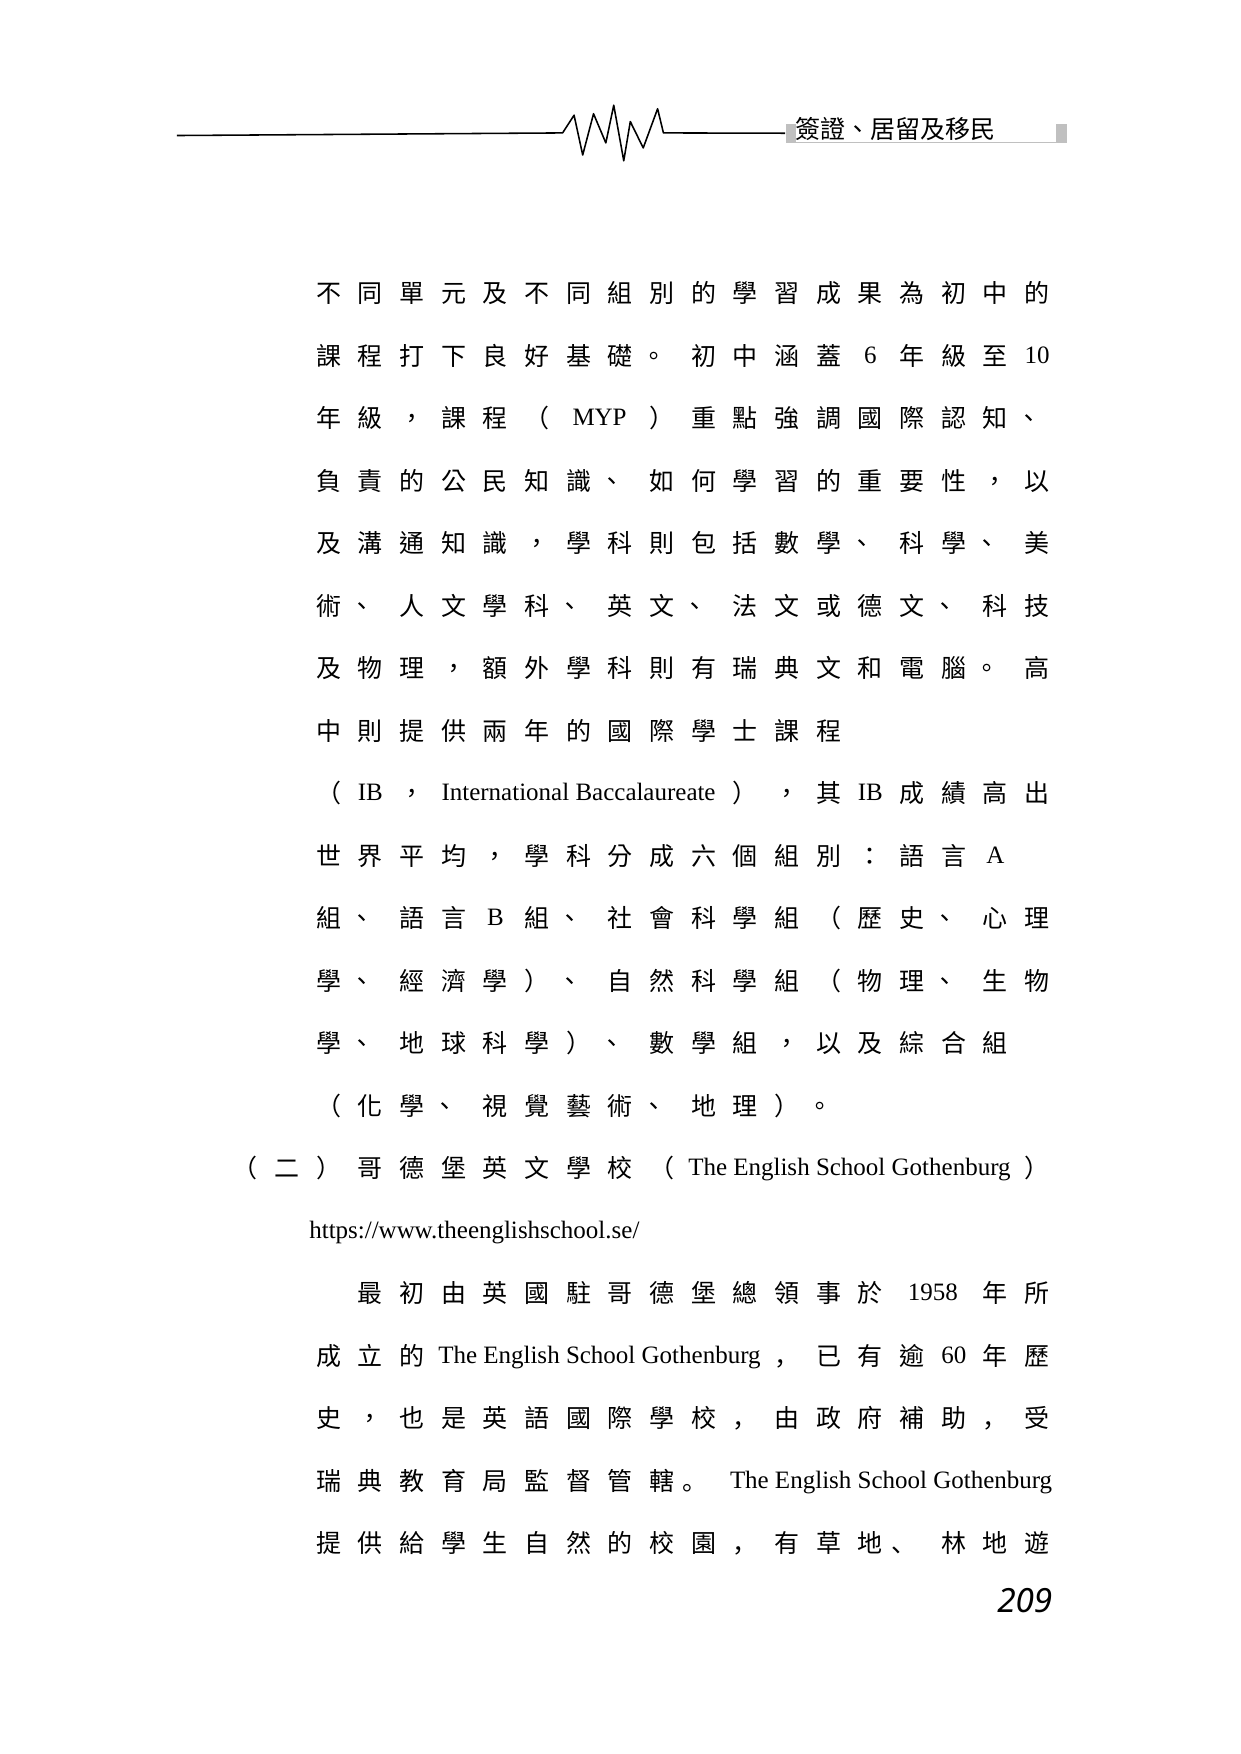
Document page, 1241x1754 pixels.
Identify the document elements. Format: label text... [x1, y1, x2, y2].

text https://www.theenglishschool.se/ [281, 1188, 1058, 1250]
text 不同單元及不同組別的學習成果為初中的課程打下良好基礎。初中涵蓋6年級至10年級，課程（MYP）重點強調國際認知、負責的公民知識、如何學習的重要性，以及溝通知識，學科則包括數學、科學、美術、人文學科、英文、法文或德文、科技及物理，額外學科則有瑞典文和電腦。高中則提供兩年的國際學士課程（IB，International Baccalaureate），其IB成績高出世界平均，學科分成六個組別：語言A組、語言B組、社會科學組（歷史、心理學、經濟學）、自然科學組（物理、生物學、地球科學）、數學組，以及綜合組（化學、視覺藝術、地理）。 [281, 250, 1058, 1125]
text （二）哥德堡英文學校（The English School Gothenburg） [207, 1125, 1058, 1188]
text 最初由英國駐哥德堡總領事於1958年所成立的The English School Gothenburg，已有逾60年歷史，也是英語國際學校，由政府補助，受瑞典教育局監督管轄。The English School Gothenburg提供給學生自然的校園，有草地、林地遊 [281, 1250, 1058, 1563]
